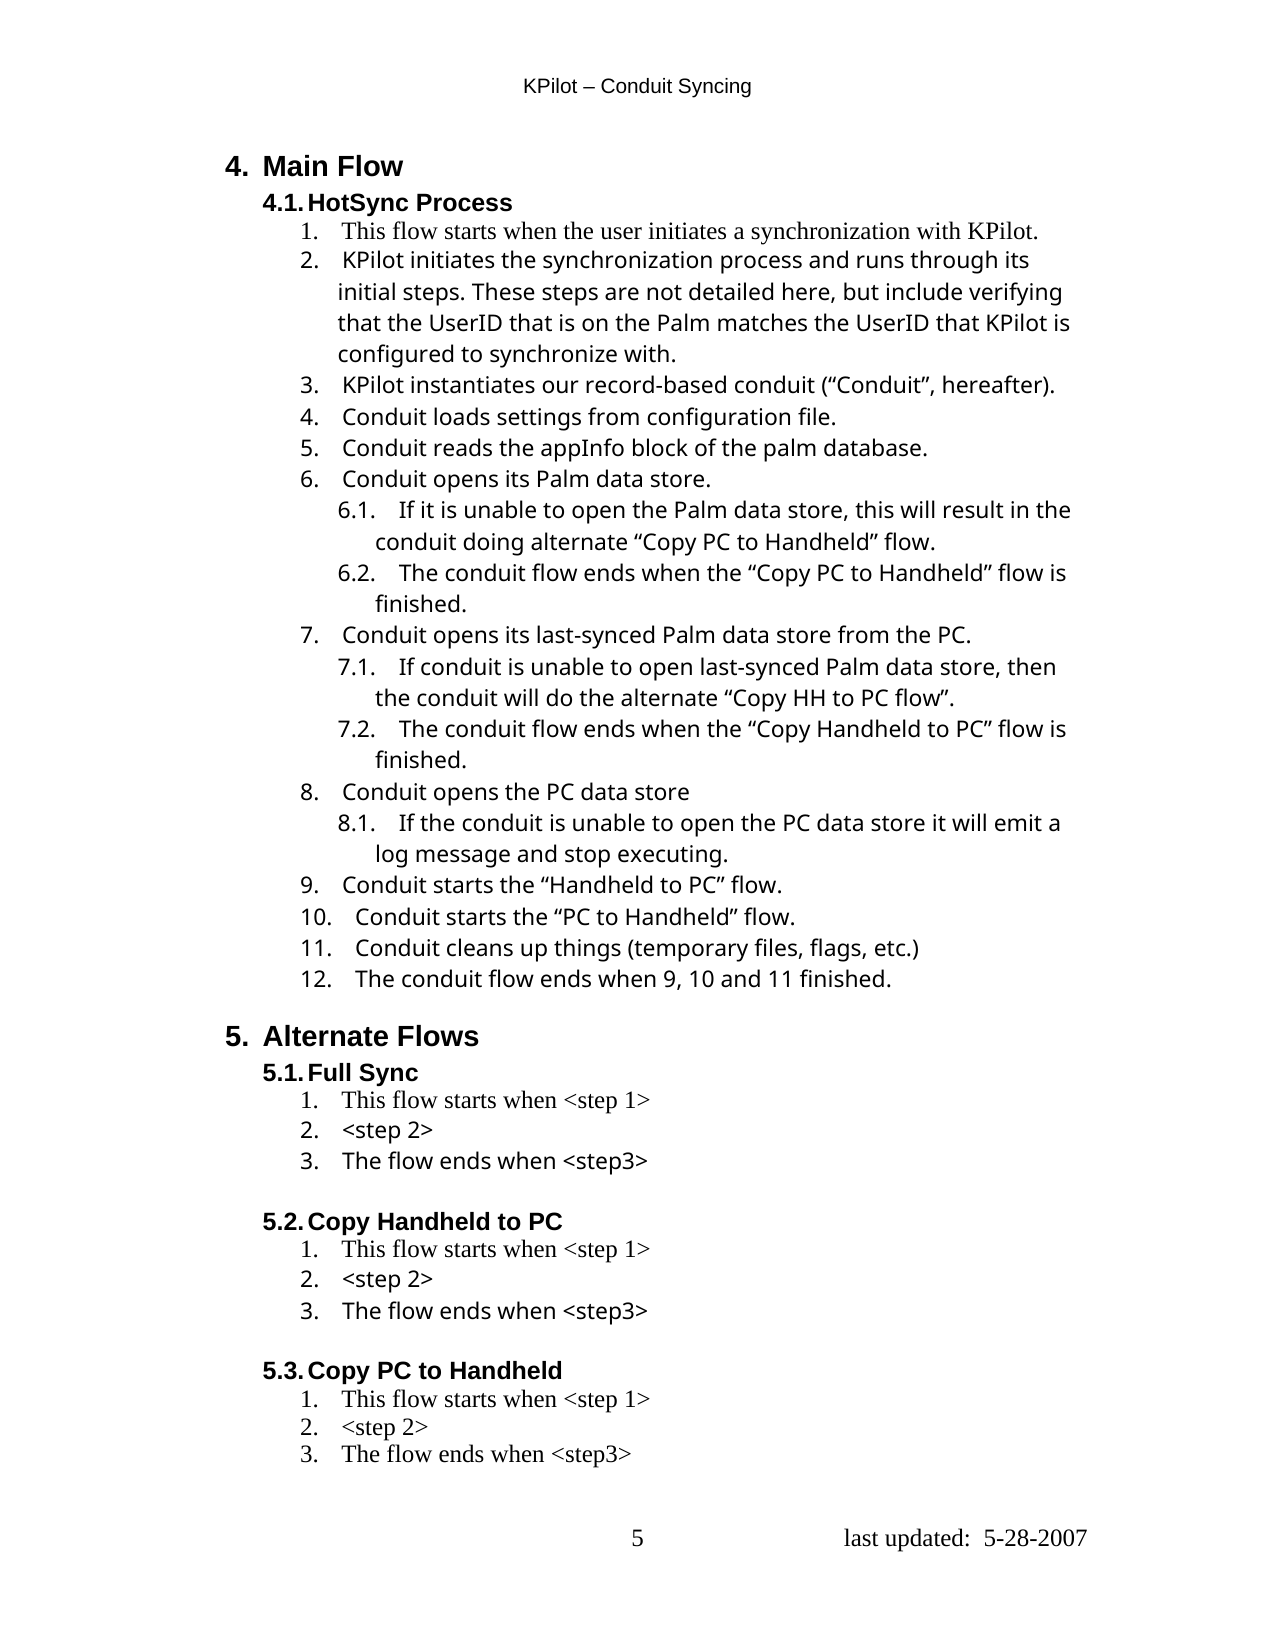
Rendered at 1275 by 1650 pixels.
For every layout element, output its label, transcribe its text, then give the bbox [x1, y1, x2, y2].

list Conduit cleans up things (temporary files, flags, etc.) [300, 932, 1087, 963]
list <step 2> [300, 1263, 1087, 1294]
list KPilot instantiates our record-based conduit (“Conduit”, hereafter). [300, 369, 1087, 401]
list The flow ends when <step3> [300, 1440, 1087, 1468]
list Conduit loads settings from configuration file. [300, 401, 1087, 432]
subtitle Alternate Flows [225, 1019, 1087, 1052]
list This flow starts when <step 1> [300, 1236, 1087, 1263]
list Conduit opens the PC data store [300, 776, 1087, 807]
list This flow starts when the user initiates a synchronization with KPilot. [300, 217, 1087, 244]
list The conduit flow ends when 9, 10 and 11 finished. [300, 963, 1087, 994]
list If the conduit is unable to open the PC data store it will emit a log message and stop executing. [337, 807, 1087, 869]
list Conduit opens its Palm data store. [300, 463, 1087, 494]
subtitle Main Flow [225, 150, 1087, 183]
list <step 2> [300, 1413, 1087, 1440]
subtitle Copy Handheld to PC [262, 1208, 1087, 1236]
list This flow starts when <step 1> [300, 1086, 1087, 1114]
list KPilot initiates the synchronization process and runs through its initial steps. These steps are not detailed here, but include verifying that the UserID that is on the Palm matches the UserID that KPilot is configured to synchronize with. [300, 244, 1087, 369]
list Conduit reads the appInfo block of the palm database. [300, 432, 1087, 463]
list If conduit is unable to open last-synced Palm data store, then the conduit will do the alternate “Copy HH to PC flow”. [337, 651, 1087, 713]
list The conduit flow ends when the “Copy Handheld to PC” flow is finished. [337, 713, 1087, 776]
list The flow ends when <step3> [300, 1294, 1087, 1326]
list Conduit opens its last-synced Palm data store from the PC. [300, 619, 1087, 651]
subtitle HotSync Process [262, 189, 1087, 217]
list If it is unable to open the Palm data store, this will result in the conduit doing alternate “Copy PC to Handheld” flow. [337, 494, 1087, 557]
list Conduit starts the “Handheld to PC” flow. [300, 869, 1087, 901]
subtitle Full Sync [262, 1058, 1087, 1086]
list <step 2> [300, 1114, 1087, 1145]
list The conduit flow ends when the “Copy PC to Handheld” flow is finished. [337, 557, 1087, 619]
subtitle Copy PC to Handheld [262, 1357, 1087, 1385]
list This flow starts when <step 1> [300, 1385, 1087, 1413]
list Conduit starts the “PC to Handheld” flow. [300, 901, 1087, 932]
list The flow ends when <step3> [300, 1145, 1087, 1176]
